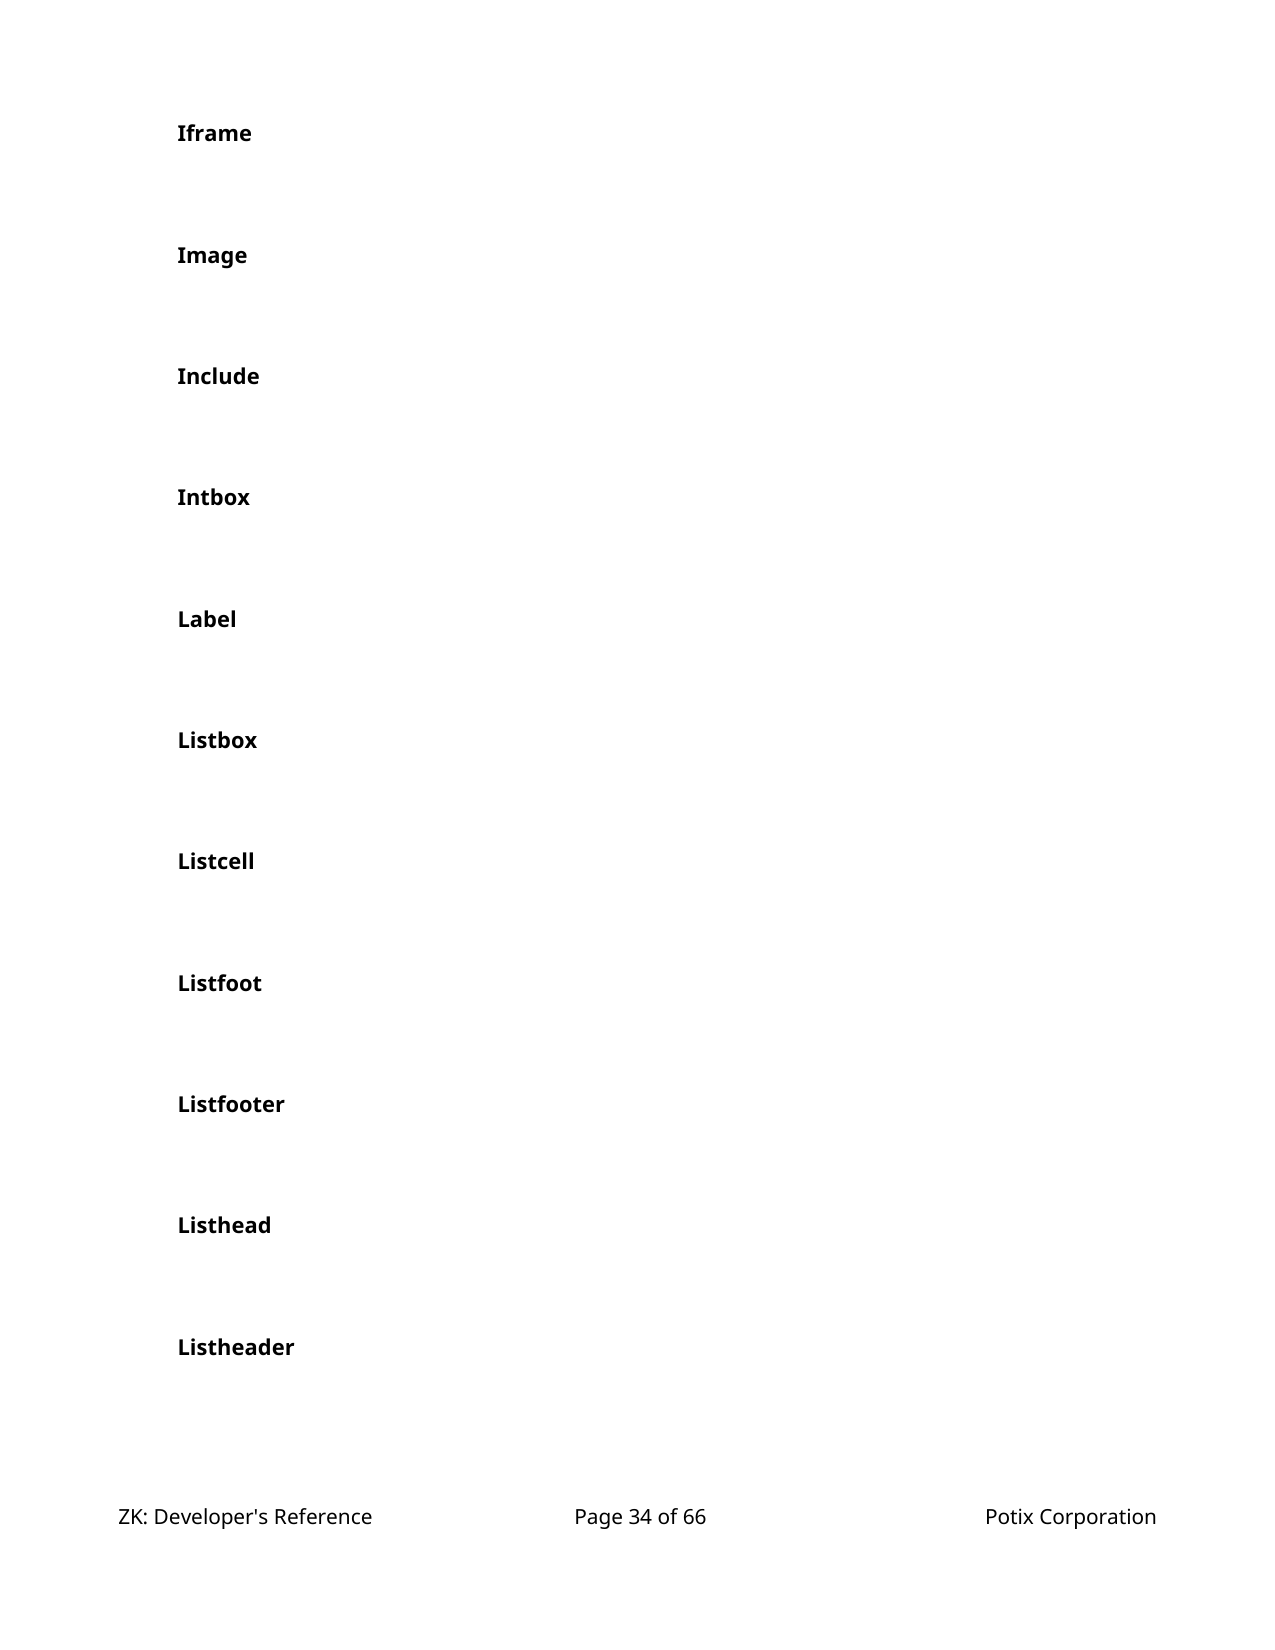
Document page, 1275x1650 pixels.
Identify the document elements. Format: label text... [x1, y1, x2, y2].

subtitle Image [177, 239, 1157, 269]
subtitle Listhead [177, 1210, 1157, 1240]
subtitle Listfoot [177, 968, 1157, 998]
subtitle Listfooter [177, 1089, 1157, 1119]
subtitle Listheader [177, 1332, 1157, 1362]
subtitle Intbox [177, 482, 1157, 512]
subtitle Include [177, 361, 1157, 391]
subtitle Iframe [177, 118, 1157, 148]
subtitle Label [177, 603, 1157, 633]
subtitle Listbox [177, 725, 1157, 755]
subtitle Listcell [177, 846, 1157, 876]
